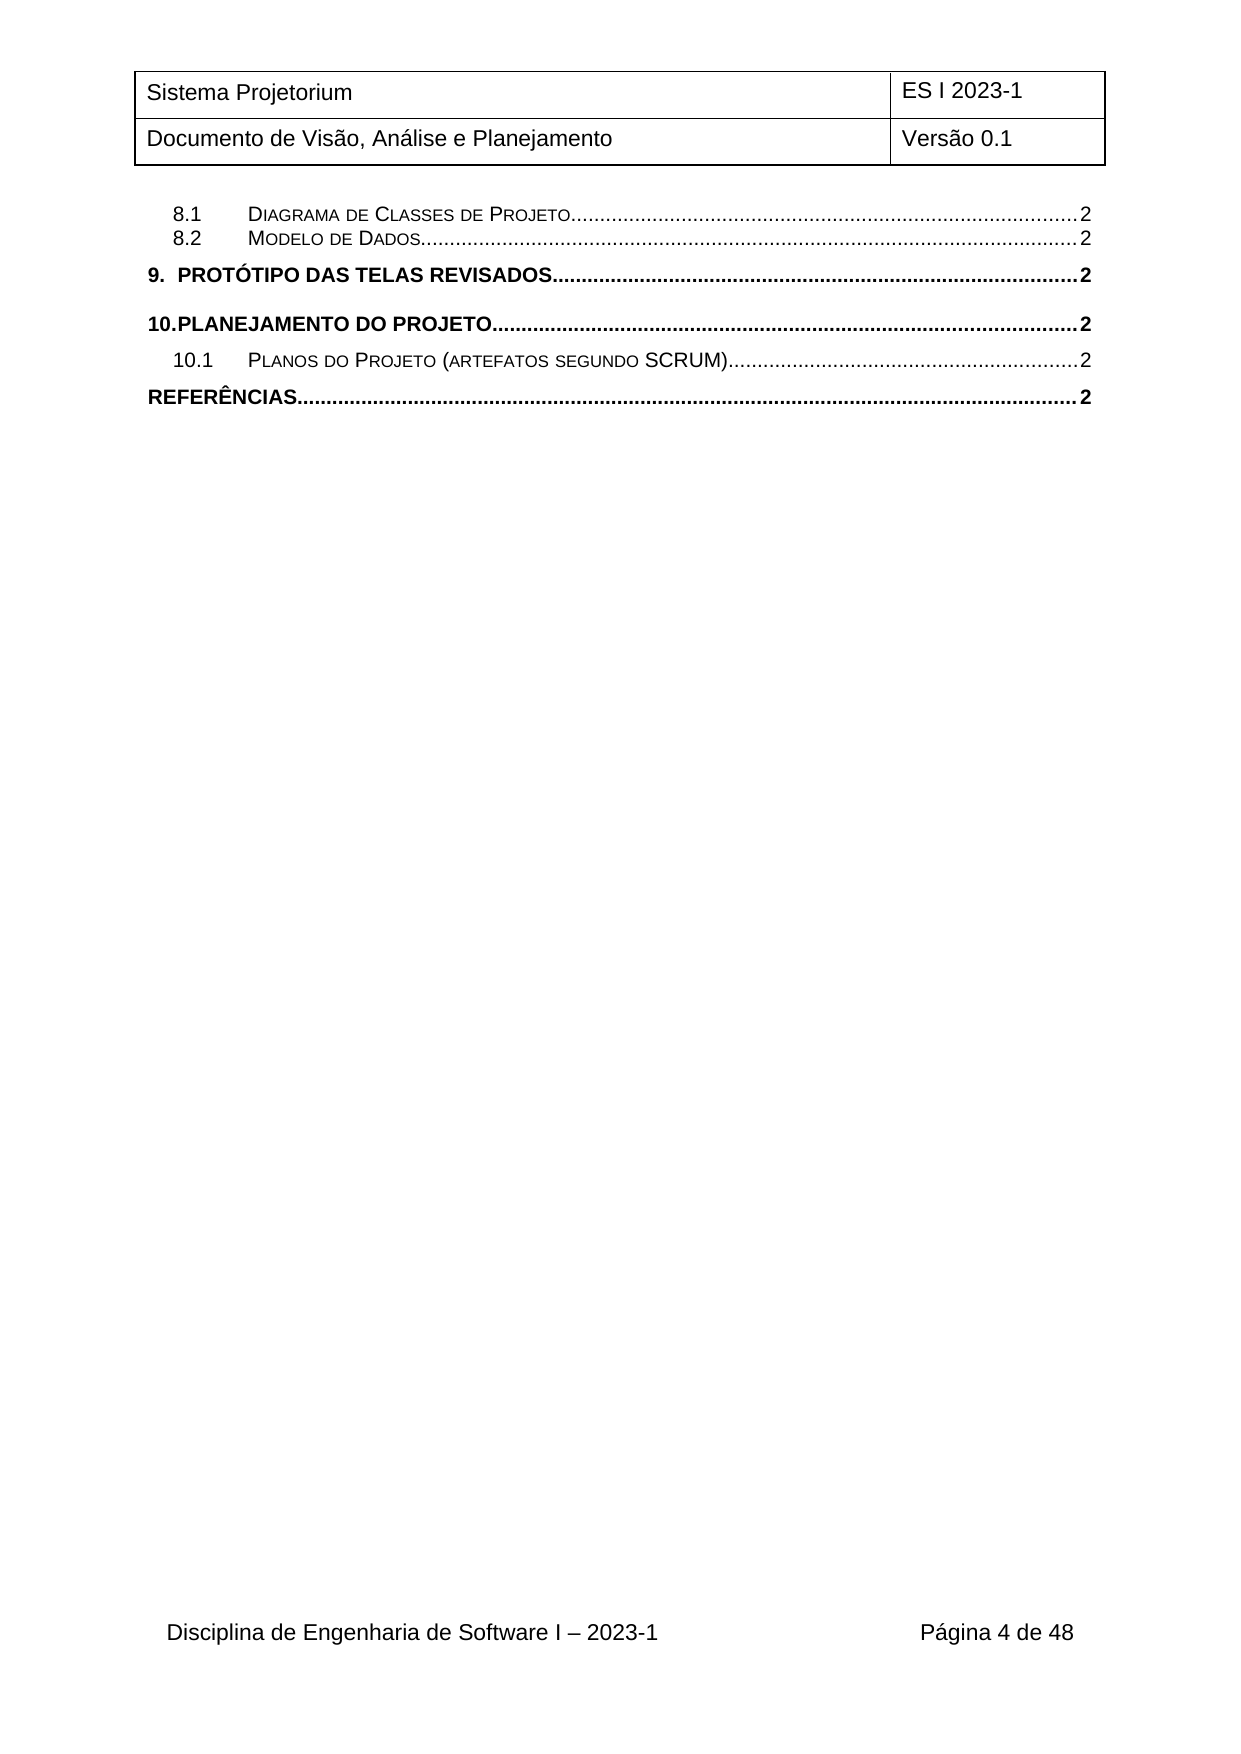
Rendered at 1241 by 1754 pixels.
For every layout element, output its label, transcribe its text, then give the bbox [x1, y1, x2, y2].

text 10. Planejamento do Projeto 2 [148, 312, 1092, 336]
text 10.1 Planos do Projeto (artefatos segundo SCRUM) 2 [173, 348, 1092, 372]
text 8.1 Diagrama de Classes de Projeto 2 [173, 202, 1092, 226]
text 8.2 Modelo de Dados 2 [173, 226, 1092, 250]
text 9. Protótipo das Telas Revisados 2 [148, 263, 1092, 287]
text Referências 2 [148, 384, 1092, 408]
